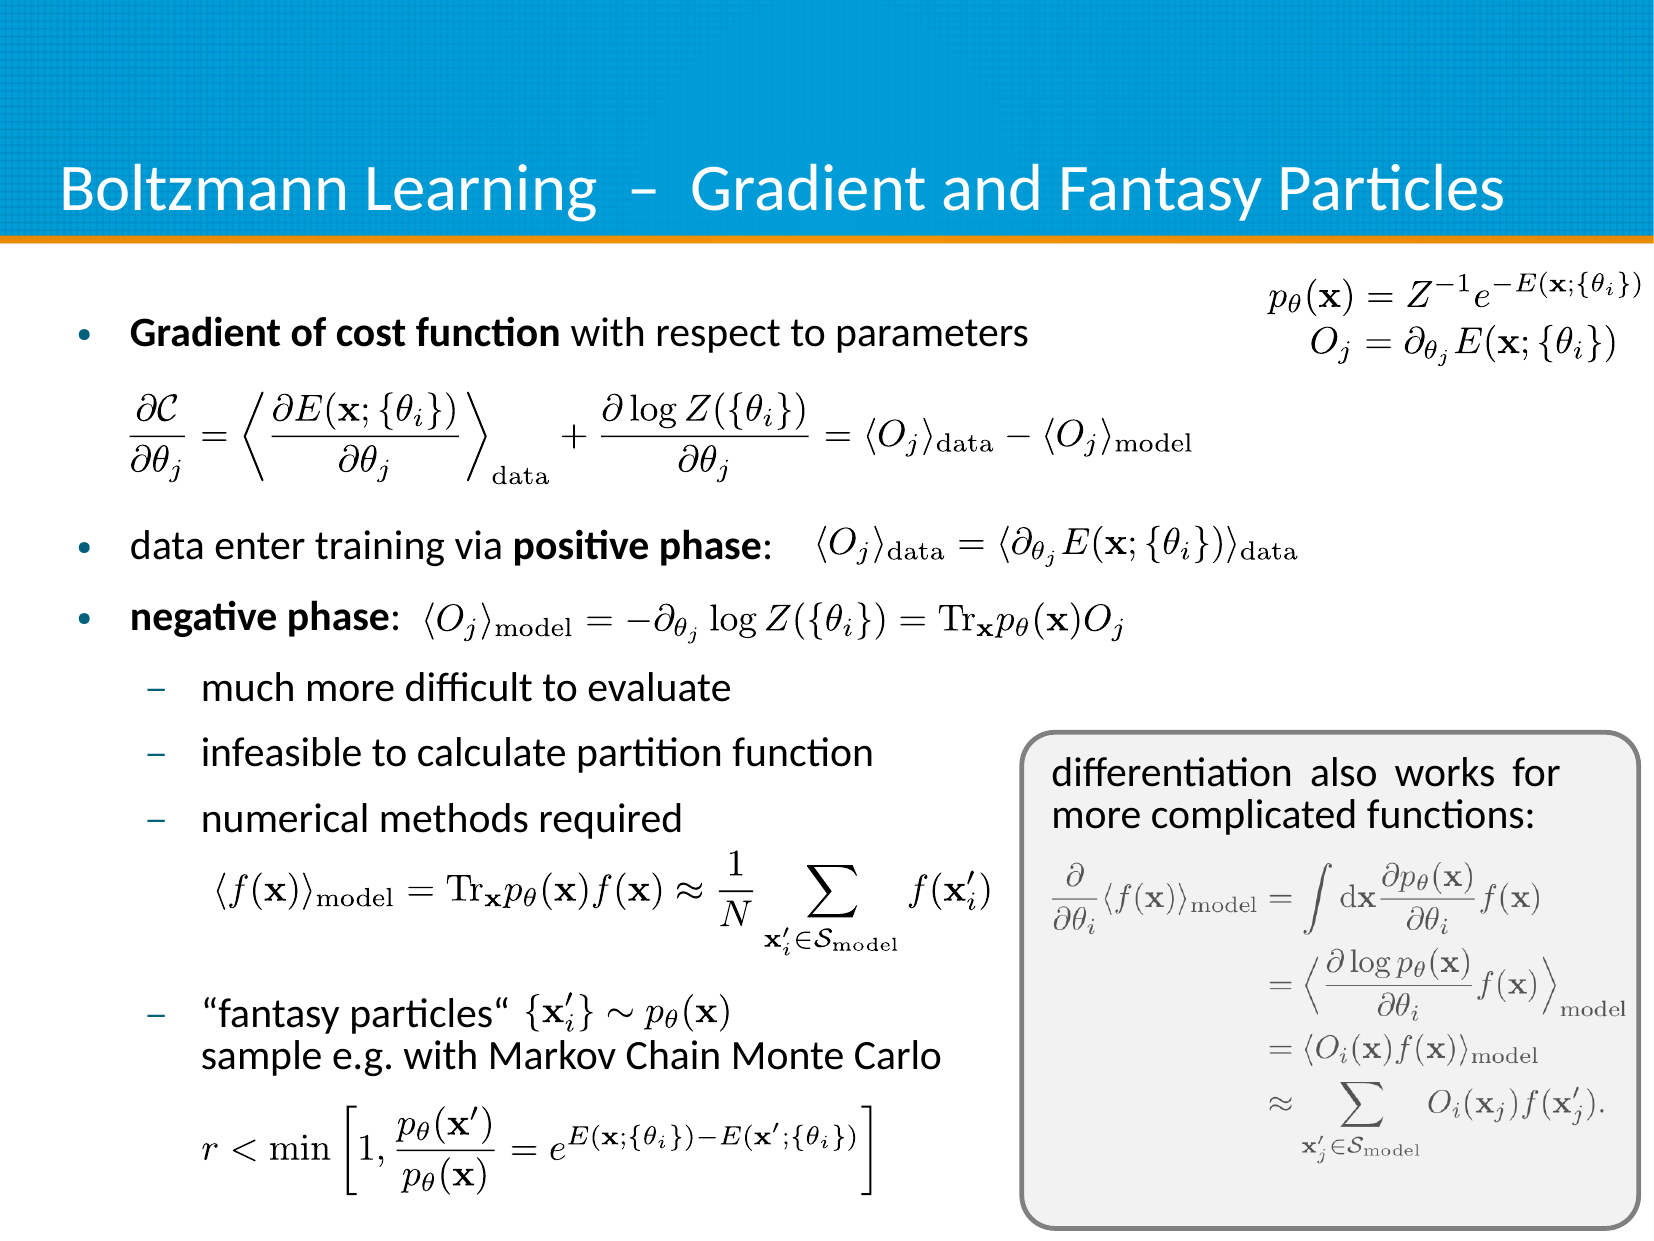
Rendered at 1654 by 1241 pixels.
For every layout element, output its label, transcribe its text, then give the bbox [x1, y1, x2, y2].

picture [1639, 838, 1646, 1193]
text_box [1267, 271, 1644, 317]
text_box [813, 525, 1298, 567]
text_box [212, 850, 994, 956]
text_box [1309, 324, 1619, 367]
title Boltzmann Learning – Gradient and Fantasy Particles [59, 19, 1595, 227]
text_box [523, 992, 733, 1032]
list Gradient of cost function with respect to parameters data enter training via positive phase: negative phase: much more difficult to evaluate infeasible to calculate partition function numerical methods required “fantasy particles“ sample e.g. with Markov Chain Monte Carlo [59, 315, 1583, 1158]
text_box [1021, 732, 1639, 1229]
text_box [129, 391, 1193, 485]
text_box [201, 1105, 881, 1196]
picture [0, 236, 1654, 244]
text_box [421, 602, 1126, 644]
text_box differentiation also works for more complicated functions: [1041, 755, 1588, 839]
